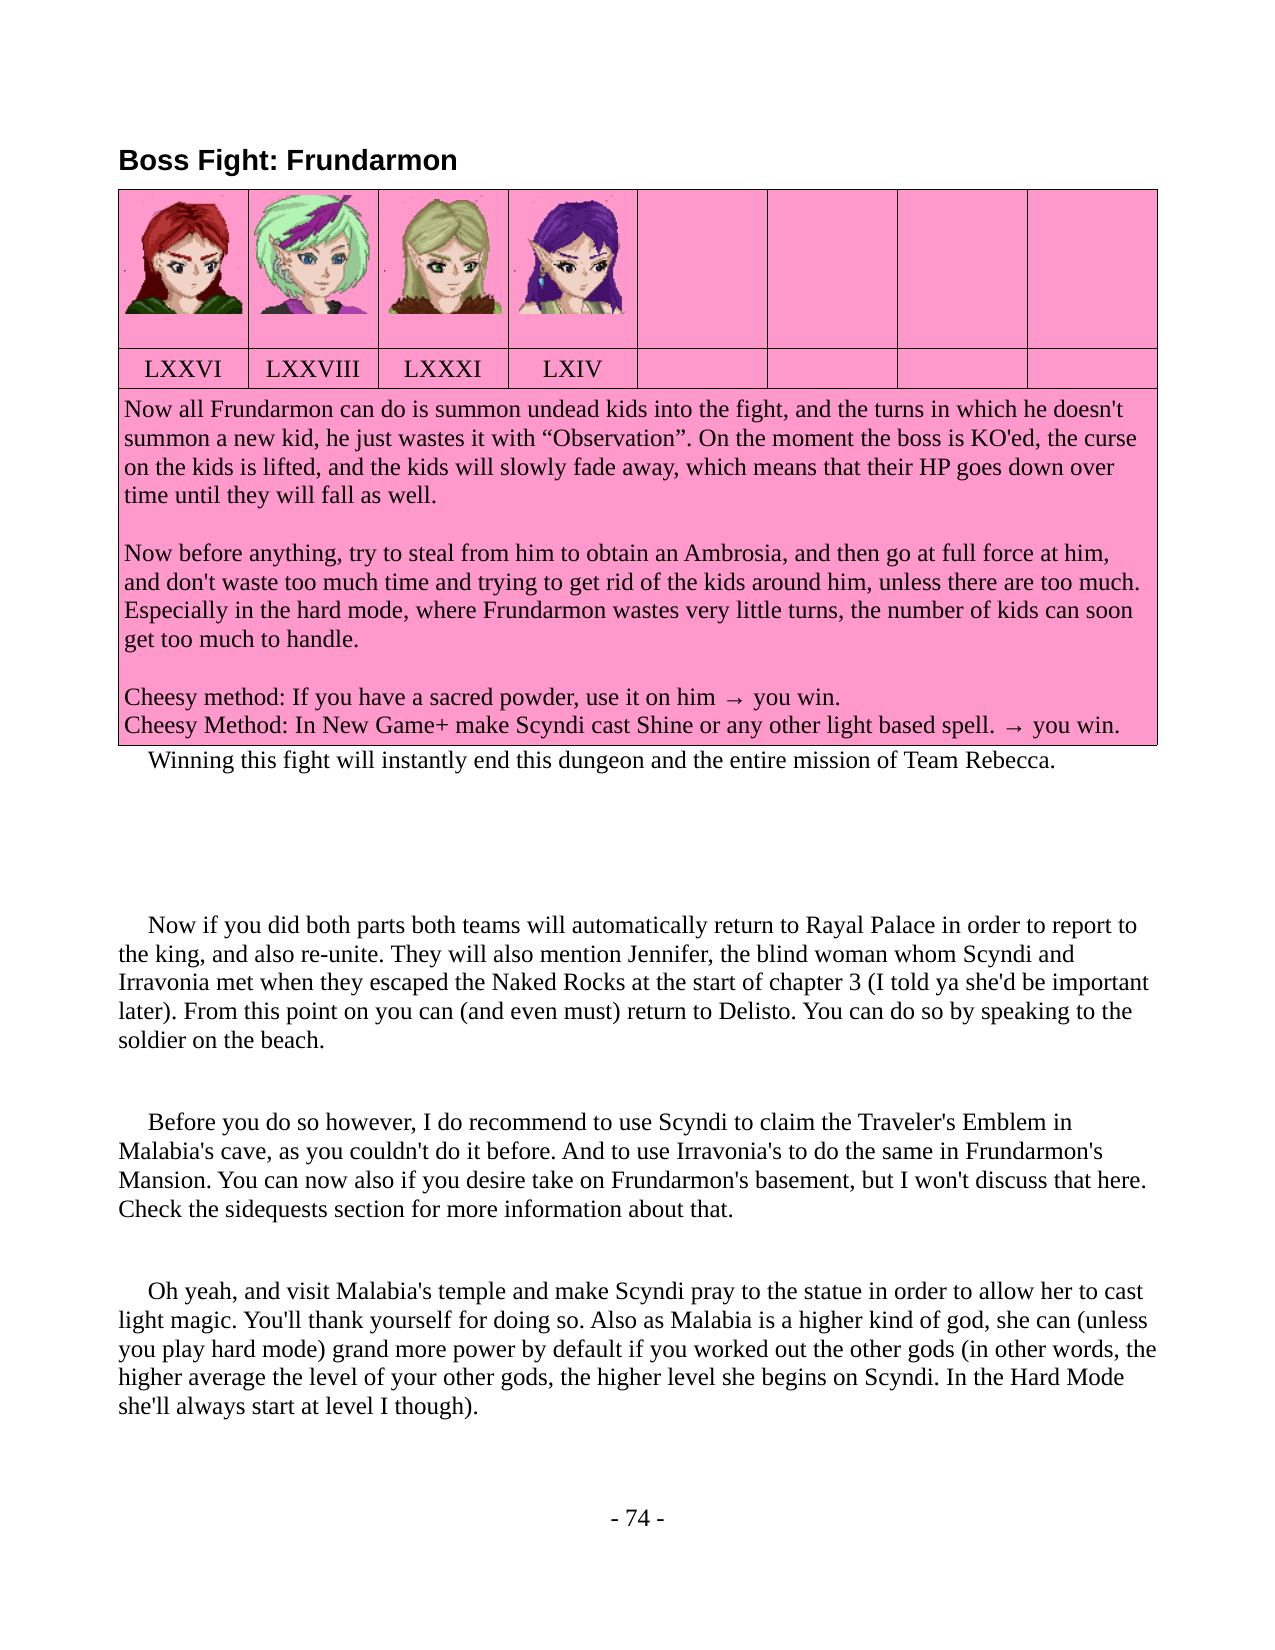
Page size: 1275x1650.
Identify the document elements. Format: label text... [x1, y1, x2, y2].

table_header [509, 190, 637, 348]
table_cell [898, 349, 1027, 388]
table_cell [768, 349, 897, 388]
picture [253, 195, 372, 314]
table_cell [638, 349, 767, 388]
table_header [638, 190, 767, 348]
picture [513, 195, 632, 314]
picture [123, 195, 243, 314]
table_cell LXXVIII [249, 349, 378, 388]
text Oh yeah, and visit Malabia's temple and make Scyndi pray to the statue in order to allow her to cast light magic. You'll thank yourself for doing so. Also as Malabia is a higher kind of god, she can (unless you play hard mode) grand more power by default if you worked out the other gods (in other words, the higher average the level of your other gods, the higher level she begins on Scyndi. In the Hard Mode she'll always start at level I though). [118, 1276, 1157, 1420]
table_header [768, 190, 897, 348]
table_cell LXIV [509, 349, 637, 388]
table_header [249, 190, 378, 348]
table_cell [1028, 349, 1157, 388]
text Winning this fight will instantly end this dungeon and the entire mission of Team Rebecca. [118, 746, 1157, 774]
table_header [379, 190, 508, 348]
table_header [898, 190, 1027, 348]
text Before you do so however, I do recommend to use Scyndi to claim the Traveler's Emblem in Malabia's cave, as you couldn't do it before. And to use Irravonia's to do the same in Frundarmon's Mansion. You can now also if you desire take on Frundarmon's basement, but I won't discuss that here. Check the sidequests section for more information about that. [118, 1107, 1157, 1222]
table_header [1028, 190, 1157, 348]
table_cell LXXXI [379, 349, 508, 388]
picture [383, 195, 502, 314]
table_header [119, 190, 248, 313]
text Now if you did both parts both teams will automatically return to Rayal Palace in order to report to the king, and also re-unite. They will also mention Jennifer, the blind woman whom Scyndi and Irravonia met when they escaped the Naked Rocks at the start of chapter 3 (I told ya she'd be important later). From this point on you can (and even must) return to Delisto. You can do so by speaking to the soldier on the beach. [118, 910, 1157, 1054]
table_cell Now all Frundarmon can do is summon undead kids into the fight, and the turns in which he doesn't summon a new kid, he just wastes it with “Observation”. On the moment the boss is KO'ed, the curse on the kids is lifted, and the kids will slowly fade away, which means that their HP goes down over time until they will fall as well. Now before anything, try to steal from him to obtain an Ambrosia, and then go at full force at him, and don't waste too much time and trying to get rid of the kids around him, unless there are too much. Especially in the hard mode, where Frundarmon wastes very little turns, the number of kids can soon get too much to handle. Cheesy method: If you have a sacred powder, use it on him → you win. Cheesy Method: In New Game+ make Scyndi cast Shine or any other light based spell. → you win. [119, 389, 1157, 745]
table_header [119, 314, 248, 348]
subtitle Boss Fight: Frundarmon [118, 143, 1157, 177]
table_cell LXXVI [119, 349, 248, 388]
